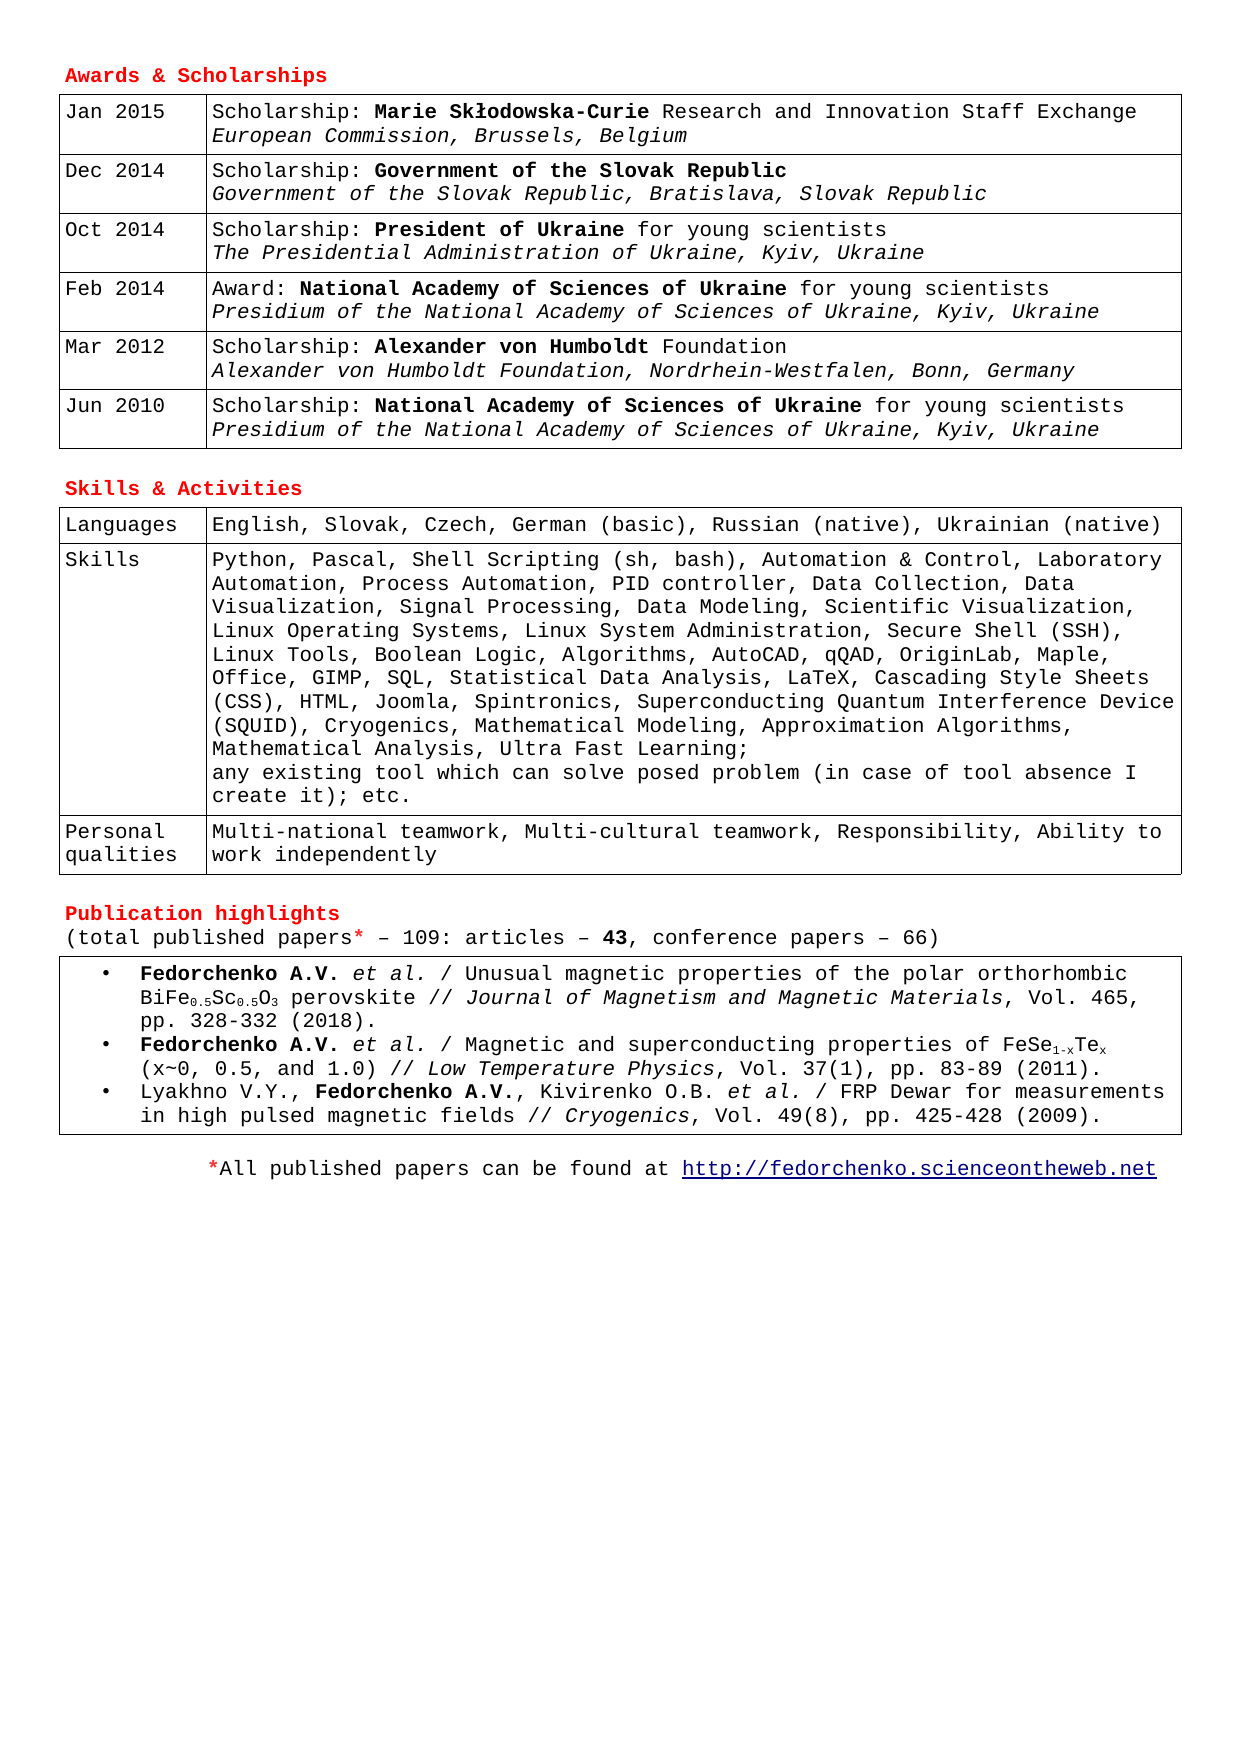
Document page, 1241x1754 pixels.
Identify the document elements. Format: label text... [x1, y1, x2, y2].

table_cell Skills [60, 544, 206, 815]
table_cell Jun 2010 [60, 390, 206, 448]
table_cell Feb 2014 [60, 273, 206, 331]
table_cell English, Slovak, Czech, German (basic), Russian (native), Ukrainian (native) [207, 508, 1181, 543]
text *All published papers can be found at http://fedorchenko.scienceontheweb.net [59, 1158, 1181, 1182]
table_cell Mar 2012 [60, 332, 206, 389]
table_cell Scholarship: Government of the Slovak Republic Government of the Slovak Republic, Bratislava, Slovak Republic [207, 155, 1181, 213]
table_cell Scholarship: President of Ukraine for young scientists The Presidential Administration of Ukraine, Kyiv, Ukraine [207, 214, 1181, 272]
table_cell Jan 2015 [60, 95, 206, 154]
table_cell Multi-national teamwork, Multi-cultural teamwork, Responsibility, Ability to work independently [207, 816, 1181, 874]
table_cell Languages [60, 508, 206, 543]
table_cell Scholarship: National Academy of Sciences of Ukraine for young scientists Presidium of the National Academy of Sciences of Ukraine, Kyiv, Ukraine [207, 390, 1181, 448]
table_cell Fedorchenko A.V. et al. / Unusual magnetic properties of the polar orthorhombic BiFe0.5Sc0.5O3 perovskite // Journal of Magnetism and Magnetic Materials, Vol. 465, pp. 328-332 (2018). Fedorchenko A.V. et al. / Magnetic and superconducting properties of FeSe1-xTex (x∼0, 0.5, and 1.0) // Low Temperature Physics, Vol. 37(1), pp. 83-89 (2011). Lyakhno V.Y., Fedorchenko A.V., Kivirenko O.B. et al. / FRP Dewar for measurements in high pulsed magnetic fields // Cryogenics, Vol. 49(8), pp. 425-428 (2009). [60, 957, 1181, 1134]
table_cell Personal qualities [60, 816, 206, 874]
table_cell Scholarship: Alexander von Humboldt Foundation Alexander von Humboldt Foundation, Nordrhein-Westfalen, Bonn, Germany [207, 332, 1181, 389]
table_cell Python, Pascal, Shell Scripting (sh, bash), Automation & Control, Laboratory Automation, Process Automation, PID controller, Data Collection, Data Visualization, Signal Processing, Data Modeling, Scientific Visualization, Linux Operating Systems, Linux System Administration, Secure Shell (SSH), Linux Tools, Boolean Logic, Algorithms, AutoCAD, qQAD, OriginLab, Maple, Office, GIMP, SQL, Statistical Data Analysis, LaTeX, Cascading Style Sheets (CSS), HTML, Joomla, Spintronics, Superconducting Quantum Interference Device (SQUID), Cryogenics, Mathematical Modeling, Approximation Algorithms, Mathematical Analysis, Ultra Fast Learning; any existing tool which can solve posed problem (in case of tool absence I create it); etc. [207, 544, 1181, 815]
table_cell Dec 2014 [60, 155, 206, 213]
table_cell Award: National Academy of Sciences of Ukraine for young scientists Presidium of the National Academy of Sciences of Ukraine, Kyiv, Ukraine [207, 273, 1181, 331]
table_header Publication highlights (total published papers* – 109: articles – 43, conference papers – 66) [59, 898, 1181, 956]
table_header Awards & Scholarships [59, 59, 1181, 94]
table_header Skills & Activities [59, 472, 1181, 507]
table_cell Oct 2014 [60, 214, 206, 272]
table_cell Scholarship: Marie Skłodowska-Curie Research and Innovation Staff Exchange European Commission, Brussels, Belgium [207, 95, 1181, 154]
